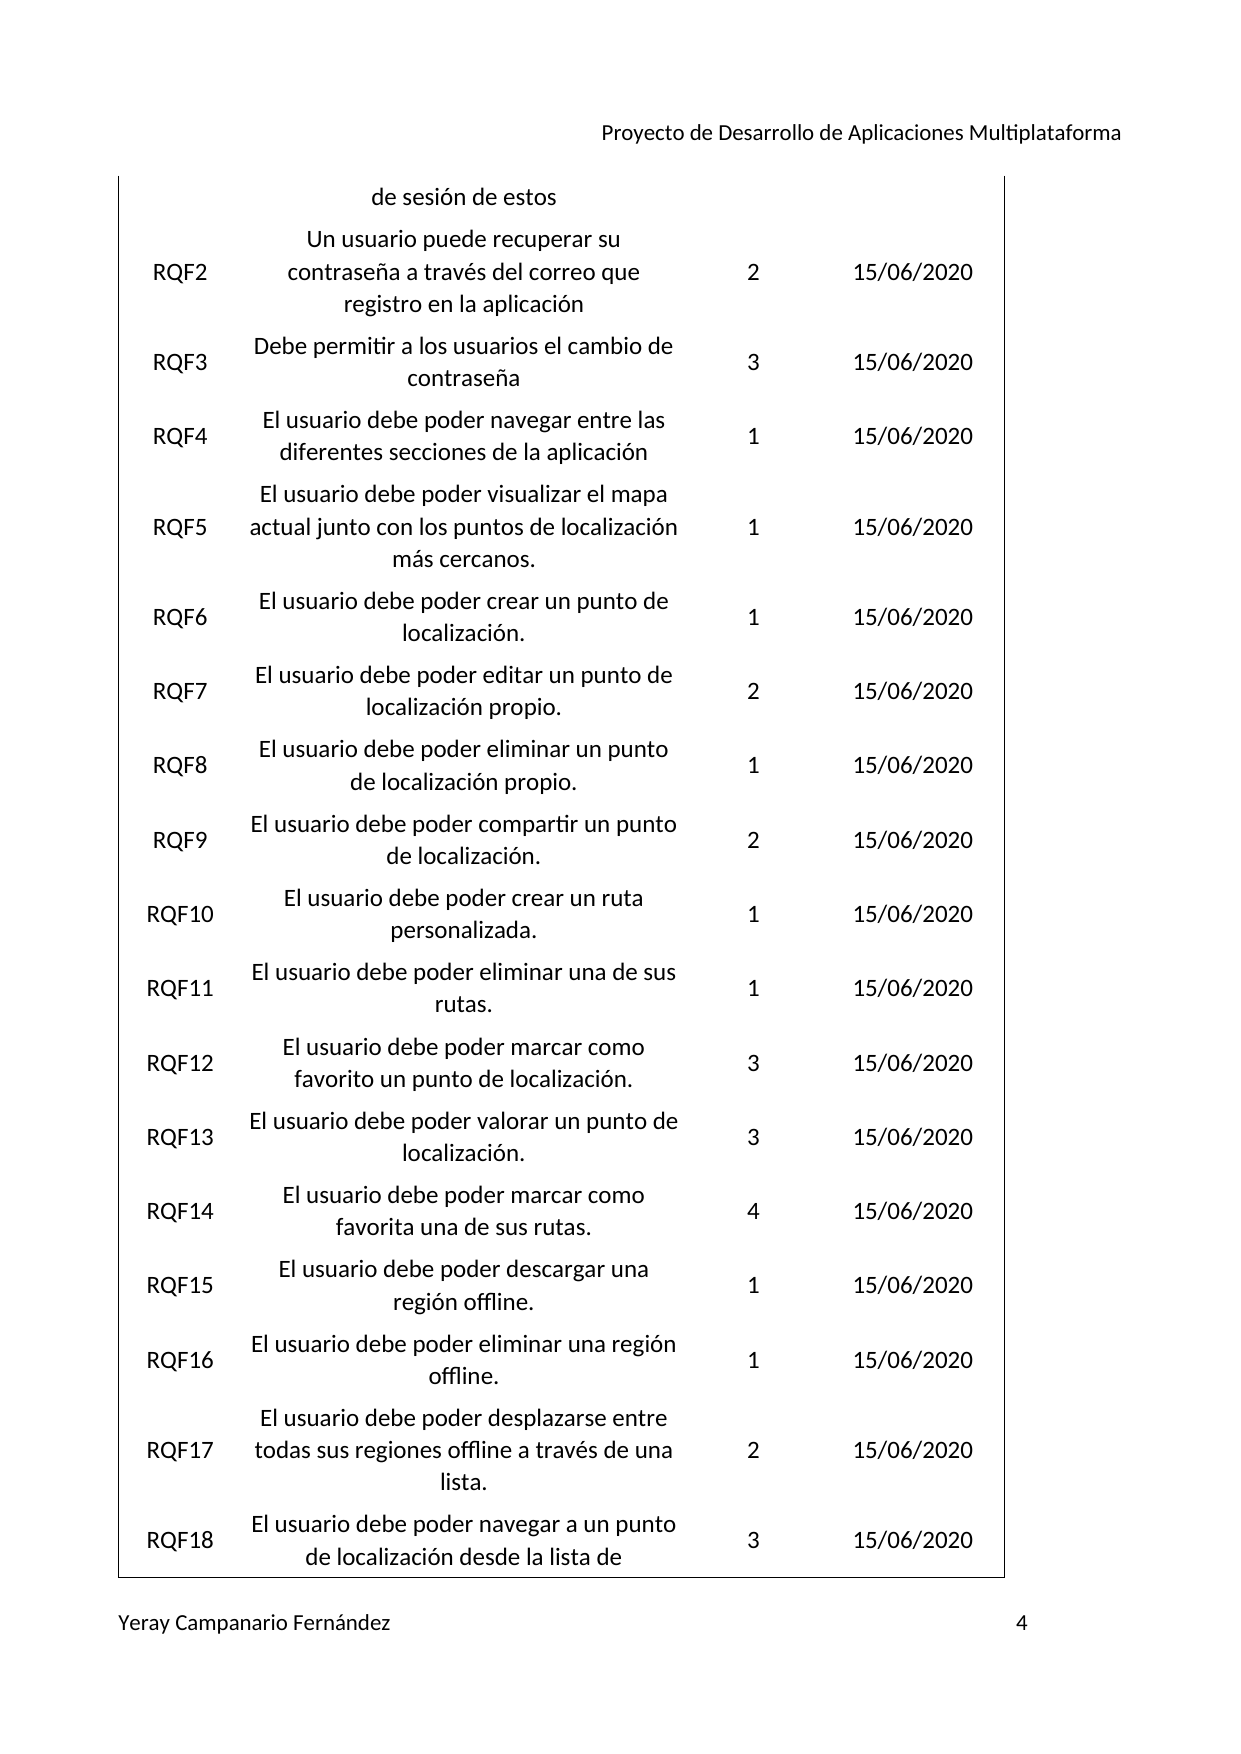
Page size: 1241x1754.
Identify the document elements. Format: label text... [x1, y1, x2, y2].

table_cell RQF12 [119, 1025, 242, 1099]
table_cell 15/06/2020 [821, 876, 1004, 951]
table_cell RQF6 [119, 579, 242, 653]
table_cell RQF4 [119, 399, 242, 473]
table_cell 15/06/2020 [821, 802, 1004, 876]
table_cell 15/06/2020 [821, 579, 1004, 653]
table_cell 15/06/2020 [821, 473, 1004, 579]
table_cell El usuario debe poder marcar como favorito un punto de localización. [242, 1025, 686, 1099]
table_cell 2 [686, 802, 821, 876]
table_cell 15/06/2020 [821, 399, 1004, 473]
table_cell El usuario debe poder eliminar una de sus rutas. [242, 951, 686, 1025]
table_cell 1 [686, 728, 821, 802]
table_cell El usuario debe poder visualizar el mapa actual junto con los puntos de localización más cercanos. [242, 473, 686, 579]
table_cell 1 [686, 579, 821, 653]
table_cell 2 [686, 218, 821, 324]
table_cell RQF15 [119, 1248, 242, 1322]
table_cell 15/06/2020 [821, 324, 1004, 398]
table_cell 3 [686, 324, 821, 398]
table_cell 2 [686, 1396, 821, 1503]
table_cell 1 [686, 876, 821, 951]
table_cell El usuario debe poder eliminar un punto de localización propio. [242, 728, 686, 802]
table_cell El usuario debe poder navegar entre las diferentes secciones de la aplicación [242, 399, 686, 473]
table_cell 1 [686, 1248, 821, 1322]
table_cell 15/06/2020 [821, 218, 1004, 324]
table_cell 1 [686, 473, 821, 579]
table_cell RQF2 [119, 218, 242, 324]
table_cell El usuario debe poder eliminar una región offline. [242, 1322, 686, 1396]
table_cell 15/06/2020 [821, 1248, 1004, 1322]
table_cell El usuario debe poder editar un punto de localización propio. [242, 654, 686, 728]
table_cell El usuario debe poder marcar como favorita una de sus rutas. [242, 1174, 686, 1248]
table_cell RQF5 [119, 473, 242, 579]
table_cell 15/06/2020 [821, 1322, 1004, 1396]
table_cell Debe permitir a los usuarios el cambio de contraseña [242, 324, 686, 398]
table_cell 15/06/2020 [821, 951, 1004, 1025]
table_cell [686, 176, 821, 218]
table_cell 15/06/2020 [821, 1396, 1004, 1503]
table_cell 4 [686, 1174, 821, 1248]
table_cell RQF17 [119, 1396, 242, 1503]
table_cell 3 [686, 1099, 821, 1173]
table_cell 15/06/2020 [821, 1503, 1004, 1577]
table_cell El usuario debe poder valorar un punto de localización. [242, 1099, 686, 1173]
table_cell RQF10 [119, 876, 242, 951]
table_cell RQF3 [119, 324, 242, 398]
table_cell de sesión de estos [242, 176, 686, 218]
table_cell 1 [686, 951, 821, 1025]
table_cell El usuario debe poder crear un punto de localización. [242, 579, 686, 653]
table_cell El usuario debe poder navegar a un punto de localización desde la lista de [242, 1503, 686, 1577]
table_cell [821, 176, 1004, 218]
table_cell 15/06/2020 [821, 654, 1004, 728]
table_cell RQF11 [119, 951, 242, 1025]
table_cell 1 [686, 399, 821, 473]
table_cell 3 [686, 1503, 821, 1577]
table_cell 15/06/2020 [821, 1099, 1004, 1173]
table_cell RQF16 [119, 1322, 242, 1396]
table_cell 2 [686, 654, 821, 728]
table_cell [119, 176, 242, 218]
table_cell RQF13 [119, 1099, 242, 1173]
table_cell 15/06/2020 [821, 1174, 1004, 1248]
table_cell RQF18 [119, 1503, 242, 1577]
table_cell El usuario debe poder desplazarse entre todas sus regiones offline a través de una lista. [242, 1396, 686, 1503]
table_cell RQF7 [119, 654, 242, 728]
table_cell 15/06/2020 [821, 1025, 1004, 1099]
table_cell 1 [686, 1322, 821, 1396]
table_cell RQF9 [119, 802, 242, 876]
table_cell Un usuario puede recuperar su contraseña a través del correo que registro en la aplicación [242, 218, 686, 324]
table_cell El usuario debe poder descargar una región offline. [242, 1248, 686, 1322]
table_cell 15/06/2020 [821, 728, 1004, 802]
table_cell El usuario debe poder crear un ruta personalizada. [242, 876, 686, 951]
table_cell El usuario debe poder compartir un punto de localización. [242, 802, 686, 876]
table_cell RQF14 [119, 1174, 242, 1248]
table_cell 3 [686, 1025, 821, 1099]
table_cell RQF8 [119, 728, 242, 802]
